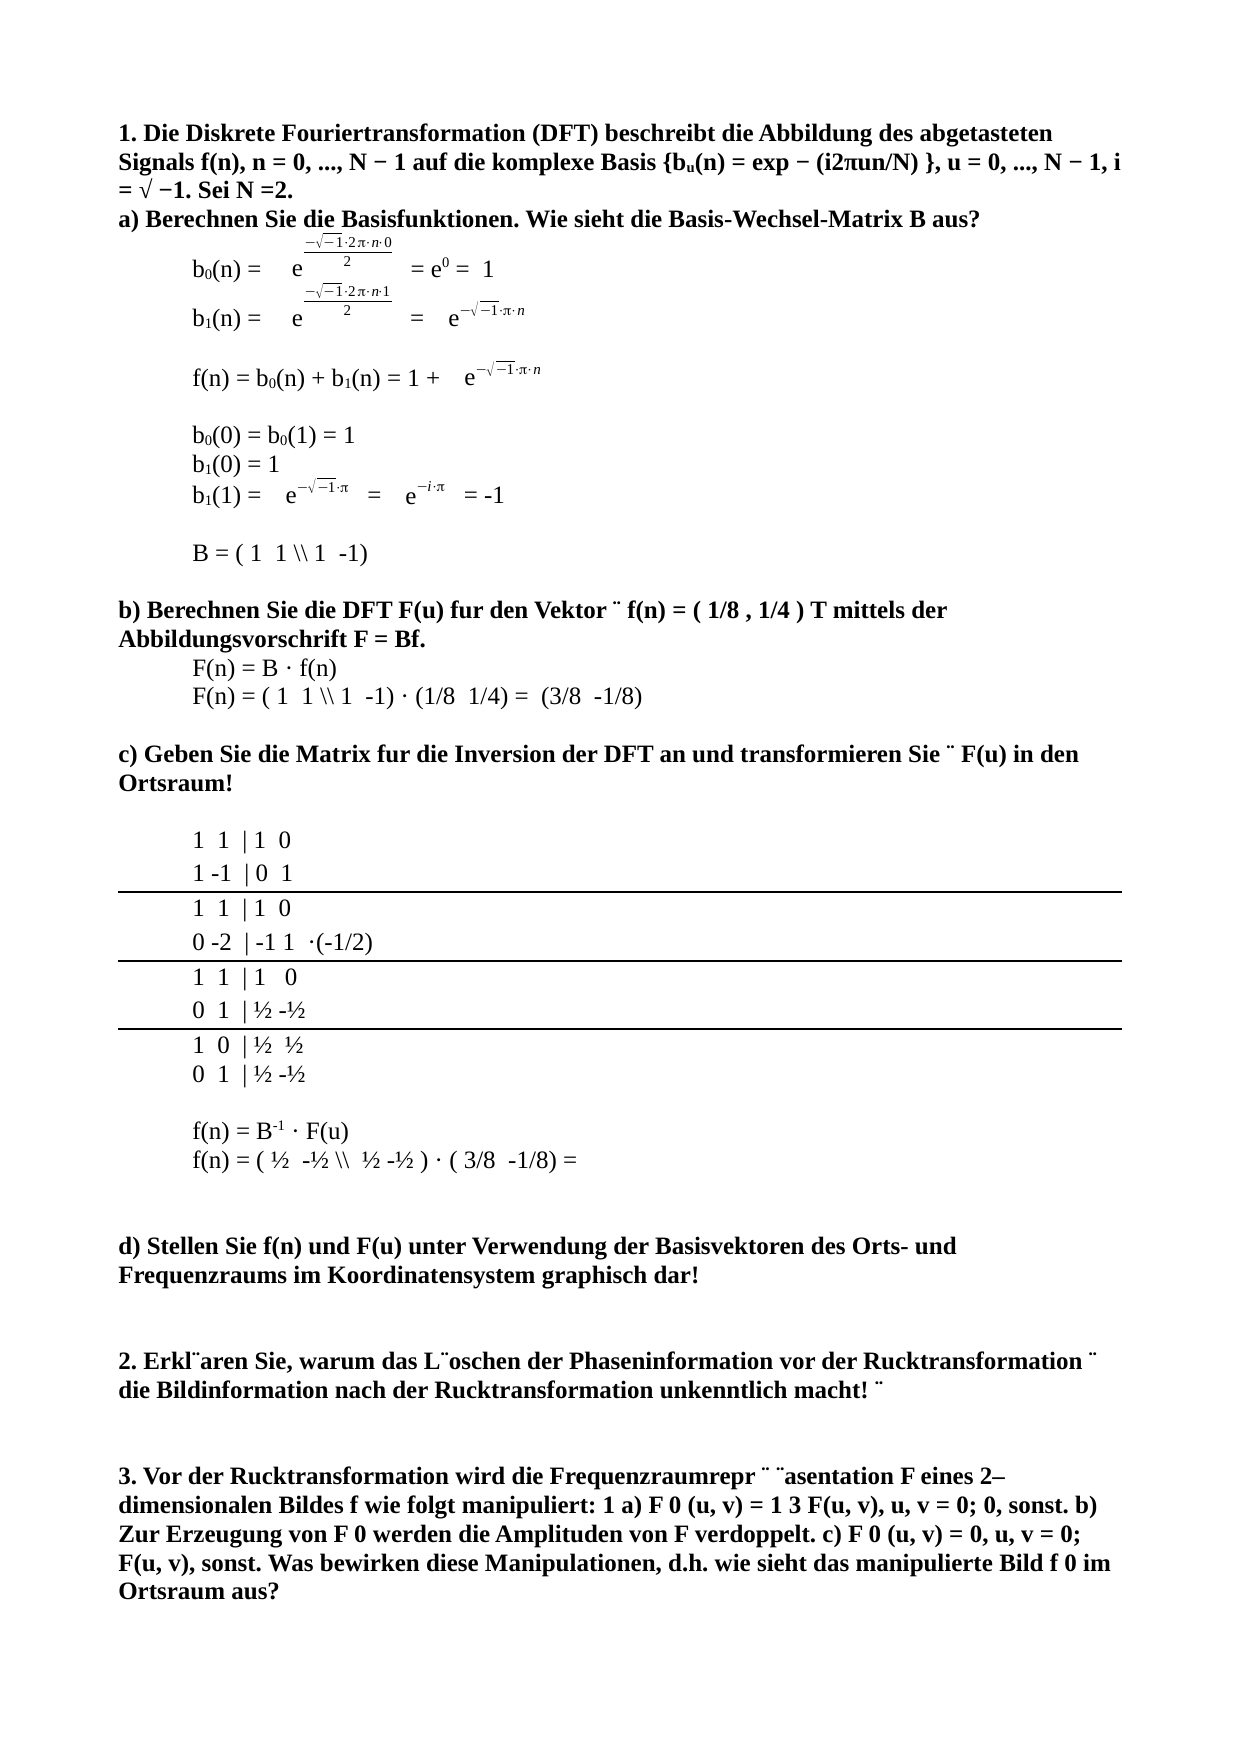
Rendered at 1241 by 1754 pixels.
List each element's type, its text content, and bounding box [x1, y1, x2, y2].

text f(n) = ( ½ -½ \\ ½ -½ ) · ( 3/8 -1/8) = [118, 1145, 1122, 1174]
text b1(0) = 1 [118, 449, 1122, 478]
text b1(n) = = [118, 282, 1122, 361]
text 0 1 | ½ -½ [118, 1059, 1122, 1088]
text F(n) = ( 1 1 \\ 1 -1) · (1/8 1/4) = (3/8 -1/8) [118, 681, 1122, 710]
text c) Geben Sie die Matrix fur die Inversion der DFT an und transformieren Sie ¨ F(u) in den Ortsraum! [118, 739, 1122, 796]
text 1 0 | ½ ½ [118, 1030, 1122, 1059]
text 1. Die Diskrete Fouriertransformation (DFT) beschreibt die Abbildung des abgetasteten Signals f(n), n = 0, ..., N − 1 auf die komplexe Basis {bu(n) = exp − (i2πun/N) }, u = 0, ..., N − 1, i = √ −1. Sei N =2. [118, 118, 1122, 204]
text f(n) = b0(n) + b1(n) = 1 + [118, 361, 1122, 391]
text 1 1 | 1 0 [118, 962, 1122, 991]
text F(n) = B · f(n) [118, 653, 1122, 681]
text 2. Erkl¨aren Sie, warum das L¨oschen der Phaseninformation vor der Rucktransformation ¨ die Bildinformation nach der Rucktransformation unkenntlich macht! ¨ [118, 1346, 1122, 1404]
text b0(n) = = e0 = 1 [118, 233, 1122, 282]
text 1 1 | 1 0 [118, 825, 1122, 854]
text b0(0) = b0(1) = 1 [118, 420, 1122, 449]
text 3. Vor der Rucktransformation wird die Frequenzraumrepr ¨ ¨asentation F eines 2–dimensionalen Bildes f wie folgt manipuliert: 1 a) F 0 (u, v) = 1 3 F(u, v), u, v = 0; 0, sonst. b) Zur Erzeugung von F 0 werden die Amplituden von F verdoppelt. c) F 0 (u, v) = 0, u, v = 0; F(u, v), sonst. Was bewirken diese Manipulationen, d.h. wie sieht das manipulierte Bild f 0 im Ortsraum aus? [118, 1461, 1122, 1605]
text b) Berechnen Sie die DFT F(u) fur den Vektor ¨ f(n) = ( 1/8 , 1/4 ) T mittels der Abbildungsvorschrift F = Bf. [118, 595, 1122, 653]
text 1 1 | 1 0 [118, 893, 1122, 922]
text b1(1) = = = -1 [118, 478, 1122, 509]
text f(n) = B-1 · F(u) [118, 1116, 1122, 1145]
text d) Stellen Sie f(n) und F(u) unter Verwendung der Basisvektoren des Orts- und Frequenzraums im Koordinatensystem graphisch dar! [118, 1231, 1122, 1289]
text 0 1 | ½ -½ [118, 991, 1122, 1028]
text 1 -1 | 0 1 [118, 854, 1122, 891]
text B = ( 1 1 \\ 1 -1) [118, 538, 1122, 566]
text a) Berechnen Sie die Basisfunktionen. Wie sieht die Basis-Wechsel-Matrix B aus? [118, 204, 1122, 233]
text 0 -2 | -1 1 ·(-1/2) [118, 922, 1122, 960]
